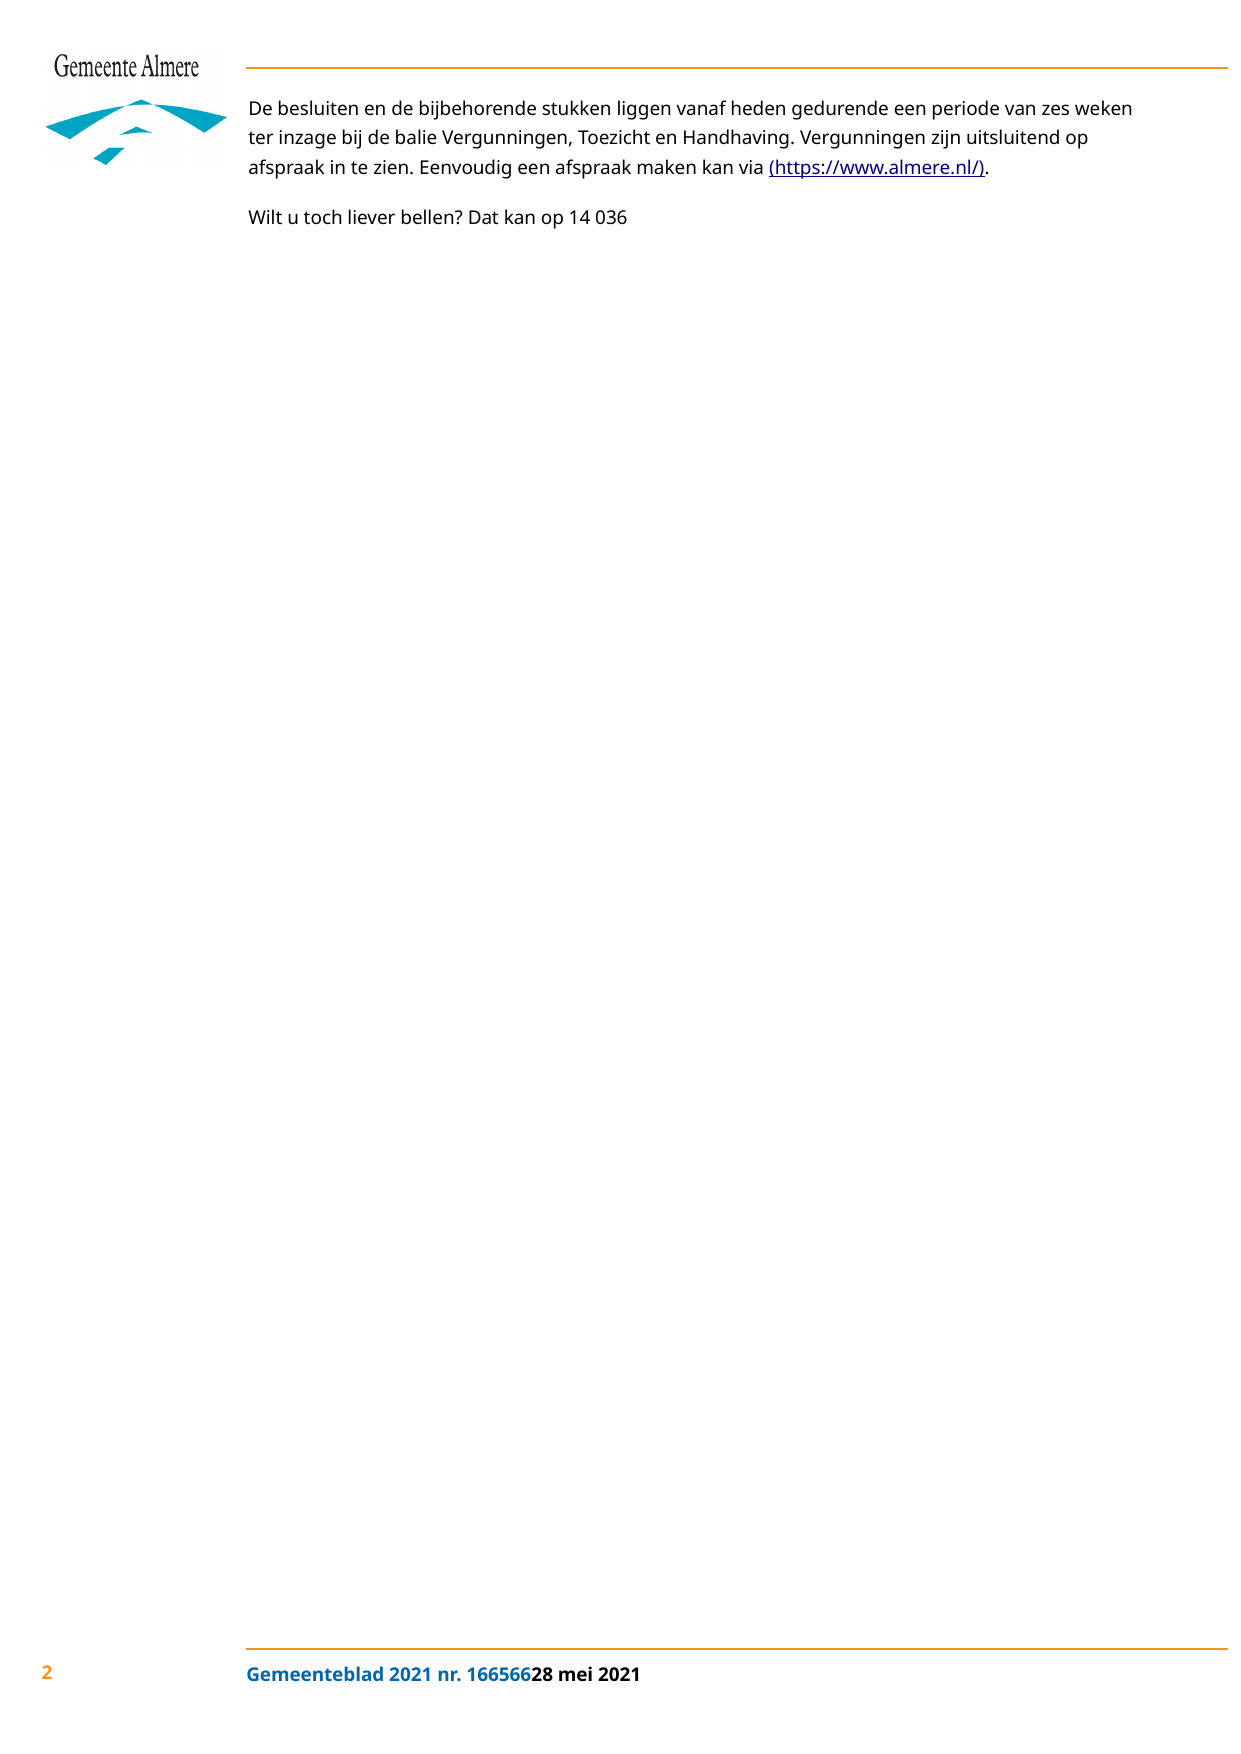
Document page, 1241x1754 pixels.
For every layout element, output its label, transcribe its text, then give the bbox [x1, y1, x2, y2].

text De besluiten en de bijbehorende stukken liggen vanaf heden gedurende een periode van zes weken ter inzage bij de balie Vergunningen, Toezicht en Handhaving. Vergunningen zijn uitsluitend op afspraak in te zien. Eenvoudig een afspraak maken kan via (https://www.almere.nl/). [248, 95, 1152, 180]
text Wilt u toch liever bellen? Dat kan op 14 036 [248, 204, 1152, 230]
picture [41, 47, 231, 172]
